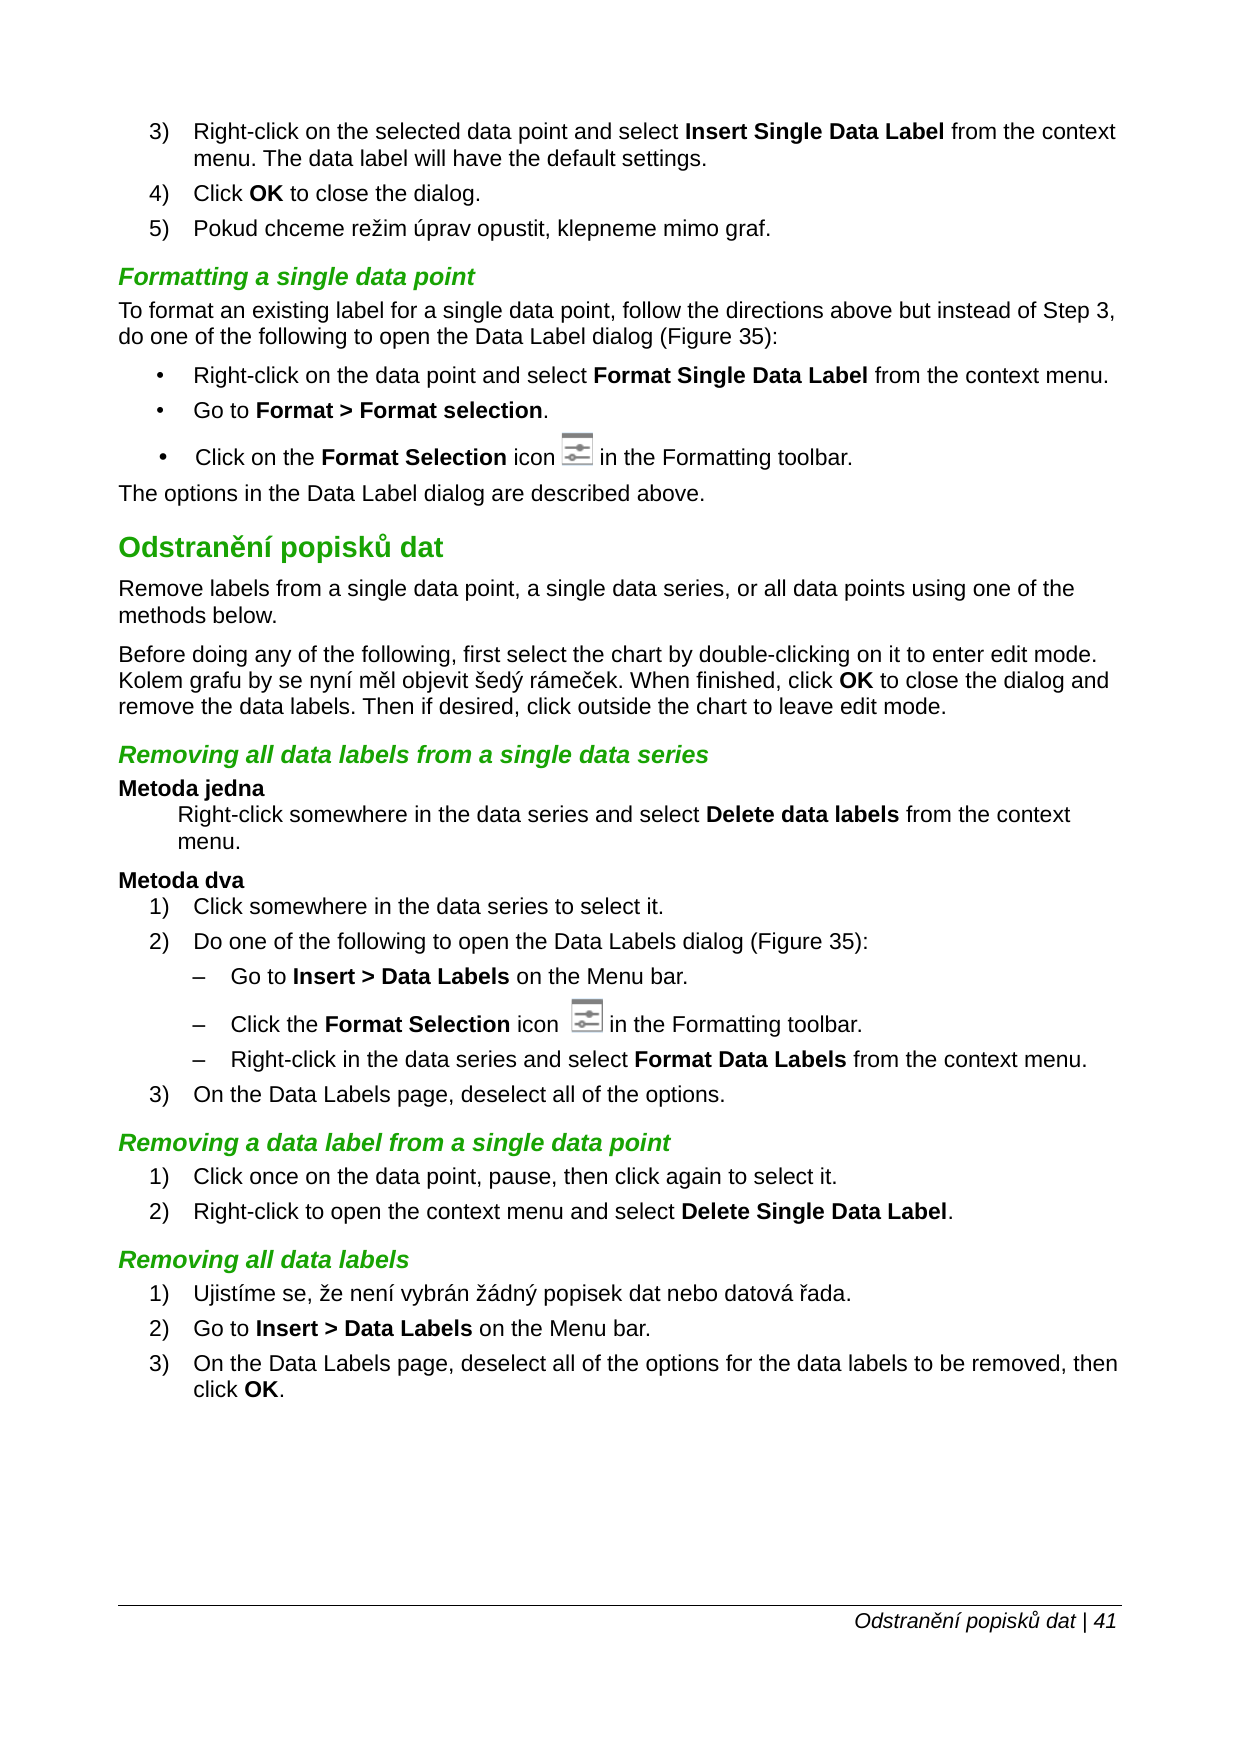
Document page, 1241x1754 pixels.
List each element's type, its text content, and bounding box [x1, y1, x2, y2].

list Pokud chceme režim úprav opustit, klepneme mimo graf. [169, 215, 1122, 241]
text Metoda jedna [118, 775, 1122, 801]
text Right-click somewhere in the data series and select Delete data labels from the context menu. [177, 801, 1122, 854]
list Remove labels from a single data point, a single data series, or all data points using one of the methods below. [118, 575, 1122, 628]
subtitle Removing all data labels [118, 1245, 1122, 1274]
list Right-click to open the context menu and select Delete Single Data Label. [169, 1198, 1122, 1224]
list Click on the Format Selection icon in the Formatting toolbar. [156, 432, 1122, 471]
list Right-click in the data series and select Format Data Labels from the context menu. [192, 1046, 1122, 1072]
subtitle Removing all data labels from a single data series [118, 740, 1122, 769]
text Metoda dva [118, 867, 1122, 893]
list Do one of the following to open the Data Labels dialog (Figure 35): [169, 928, 1122, 954]
list Click OK to close the dialog. [169, 180, 1122, 206]
list Go to Format > Format selection. [156, 397, 1122, 423]
subtitle Odstranění popisků dat [118, 530, 1122, 564]
list Right-click on the selected data point and select Insert Single Data Label from the context menu. The data label will have the default settings. [169, 118, 1122, 171]
list Click somewhere in the data series to select it. [169, 893, 1122, 919]
list Ujistíme se, že není vybrán žádný popisek dat nebo datová řada. [169, 1280, 1122, 1306]
list On the Data Labels page, deselect all of the options. [169, 1081, 1122, 1107]
list Click once on the data point, pause, then click again to select it. [169, 1163, 1122, 1189]
subtitle Formatting a single data point [118, 262, 1122, 291]
text The options in the Data Label dialog are described above. [118, 480, 1122, 506]
list Before doing any of the following, first select the chart by double-clicking on it to enter edit mode. Kolem grafu by se nyní měl objevit šedý rámeček. When finished, click OK to close the dialog and remove the data labels. Then if desired, click outside the chart to leave edit mode. [118, 641, 1122, 720]
list Click the Format Selection icon in the Formatting toolbar. [192, 998, 1122, 1037]
text To format an existing label for a single data point, follow the directions above but instead of Step 3, do one of the following to open the Data Label dialog (Figure 35): [118, 297, 1122, 349]
picture [561, 432, 593, 466]
list Right-click on the data point and select Format Single Data Label from the context menu. [156, 362, 1122, 388]
list On the Data Labels page, deselect all of the options for the data labels to be removed, then click OK. [169, 1350, 1122, 1403]
list Go to Insert > Data Labels on the Menu bar. [192, 963, 1122, 990]
list Go to Insert > Data Labels on the Menu bar. [169, 1315, 1122, 1341]
subtitle Removing a data label from a single data point [118, 1128, 1122, 1157]
picture [571, 998, 603, 1033]
